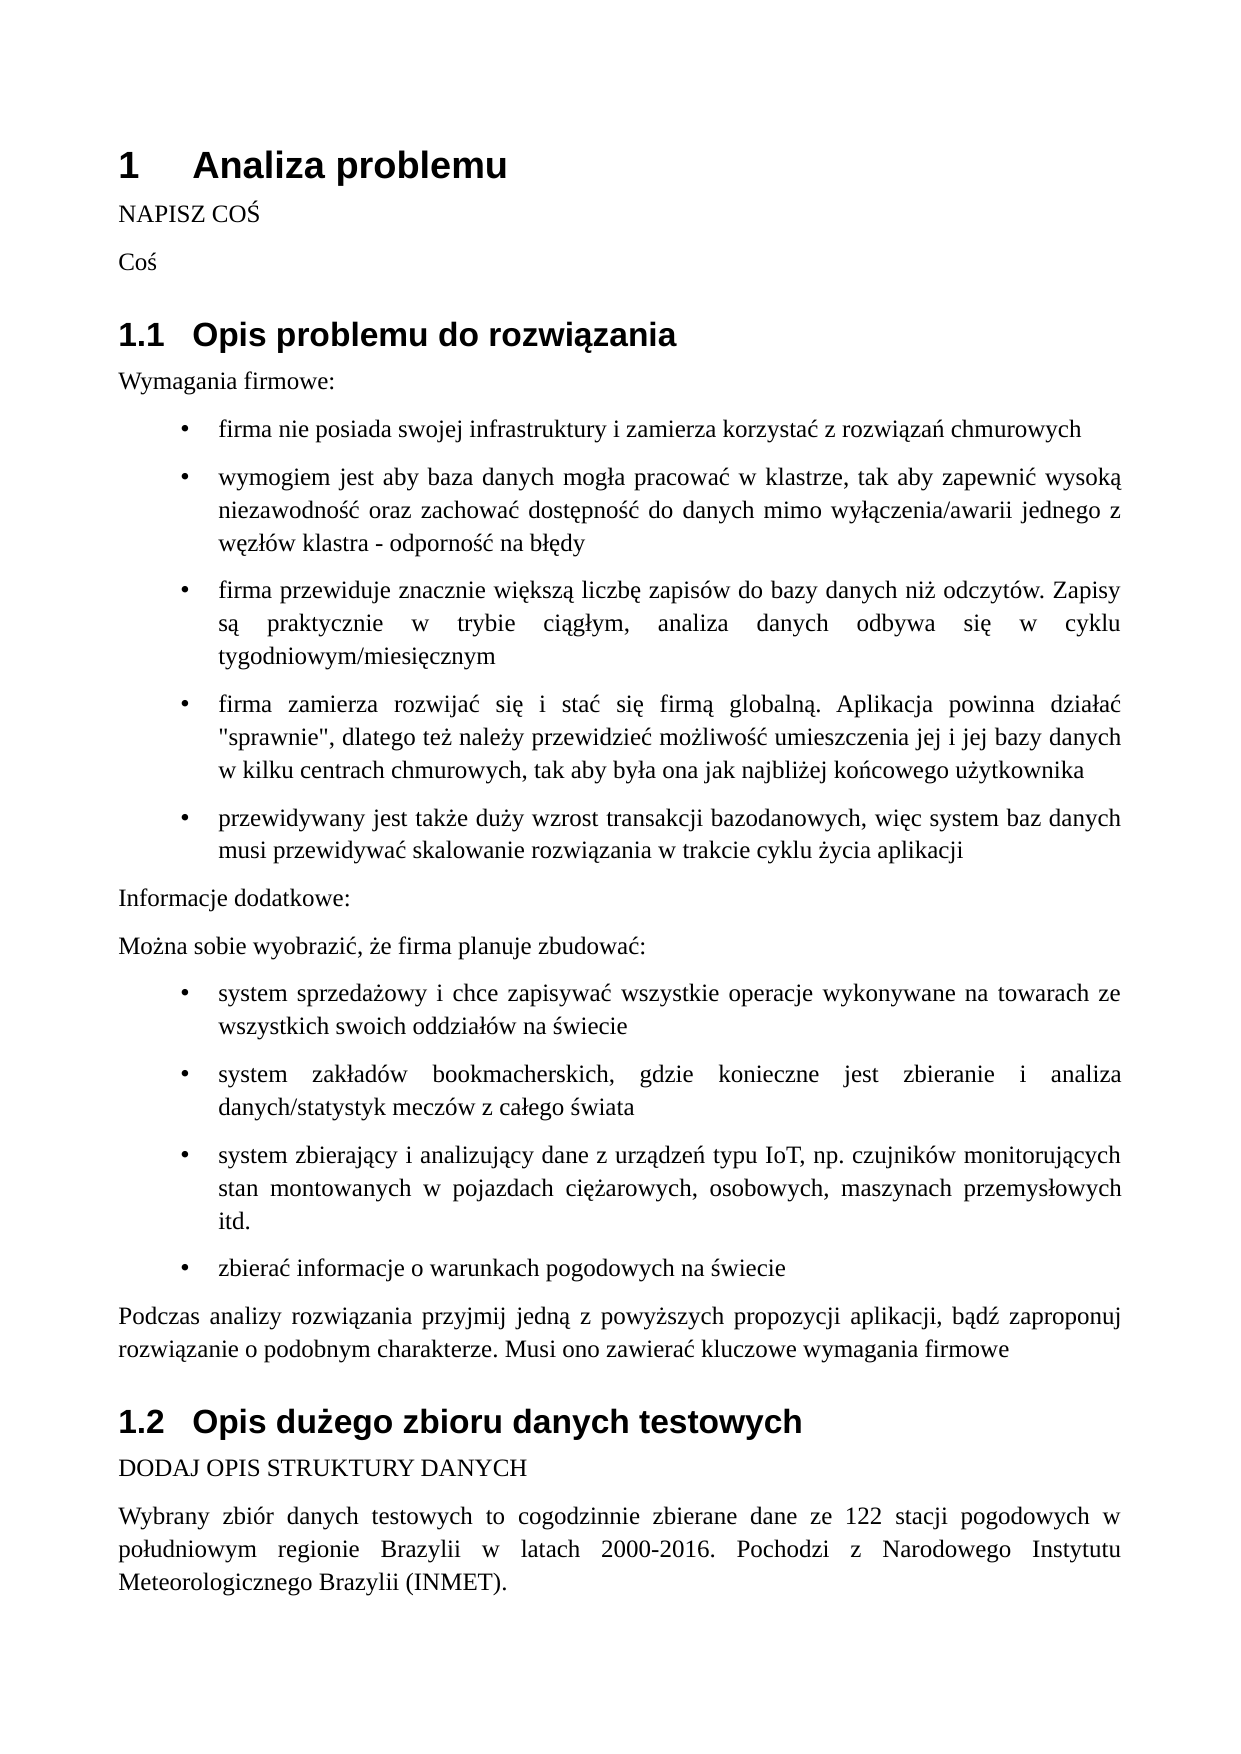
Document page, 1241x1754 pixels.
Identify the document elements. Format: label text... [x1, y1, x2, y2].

list system zakładów bookmacherskich, gdzie konieczne jest zbieranie i analiza danych/statystyk meczów z całego świata [181, 1059, 1122, 1121]
list firma nie posiada swojej infrastruktury i zamierza korzystać z rozwiązań chmurowych [181, 414, 1122, 443]
list zbierać informacje o warunkach pogodowych na świecie [181, 1253, 1122, 1282]
text DODAJ OPIS STRUKTURY DANYCH [118, 1453, 1122, 1482]
subtitle Opis dużego zbioru danych testowych [118, 1402, 1122, 1441]
text NAPISZ COŚ [118, 199, 1122, 228]
subtitle Analiza problemu [118, 143, 1122, 187]
list system zbierający i analizujący dane z urządzeń typu IoT, np. czujników monitorujących stan montowanych w pojazdach ciężarowych, osobowych, maszynach przemysłowych itd. [181, 1140, 1122, 1234]
text Coś [118, 247, 1122, 276]
text Informacje dodatkowe: [118, 883, 1122, 912]
text Wymagania firmowe: [118, 366, 1122, 395]
list przewidywany jest także duży wzrost transakcji bazodanowych, więc system baz danych musi przewidywać skalowanie rozwiązania w trakcie cyklu życia aplikacji [181, 803, 1122, 864]
list firma zamierza rozwijać się i stać się firmą globalną. Aplikacja powinna działać "sprawnie", dlatego też należy przewidzieć możliwość umieszczenia jej i jej bazy danych w kilku centrach chmurowych, tak aby była ona jak najbliżej końcowego użytkownika [181, 689, 1122, 784]
list firma przewiduje znacznie większą liczbę zapisów do bazy danych niż odczytów. Zapisy są praktycznie w trybie ciągłym, analiza danych odbywa się w cyklu tygodniowym/miesięcznym [181, 575, 1122, 670]
list system sprzedażowy i chce zapisywać wszystkie operacje wykonywane na towarach ze wszystkich swoich oddziałów na świecie [181, 978, 1122, 1040]
text Podczas analizy rozwiązania przyjmij jedną z powyższych propozycji aplikacji, bądź zaproponuj rozwiązanie o podobnym charakterze. Musi ono zawierać kluczowe wymagania firmowe [118, 1301, 1122, 1363]
text Wybrany zbiór danych testowych to cogodzinnie zbierane dane ze 122 stacji pogodowych w południowym regionie Brazylii w latach 2000-2016. Pochodzi z Narodowego Instytutu Meteorologicznego Brazylii (INMET). [118, 1501, 1122, 1596]
list wymogiem jest aby baza danych mogła pracować w klastrze, tak aby zapewnić wysoką niezawodność oraz zachować dostępność do danych mimo wyłączenia/awarii jednego z węzłów klastra - odporność na błędy [181, 462, 1122, 556]
subtitle Opis problemu do rozwiązania [118, 315, 1122, 354]
text Można sobie wyobrazić, że firma planuje zbudować: [118, 931, 1122, 959]
